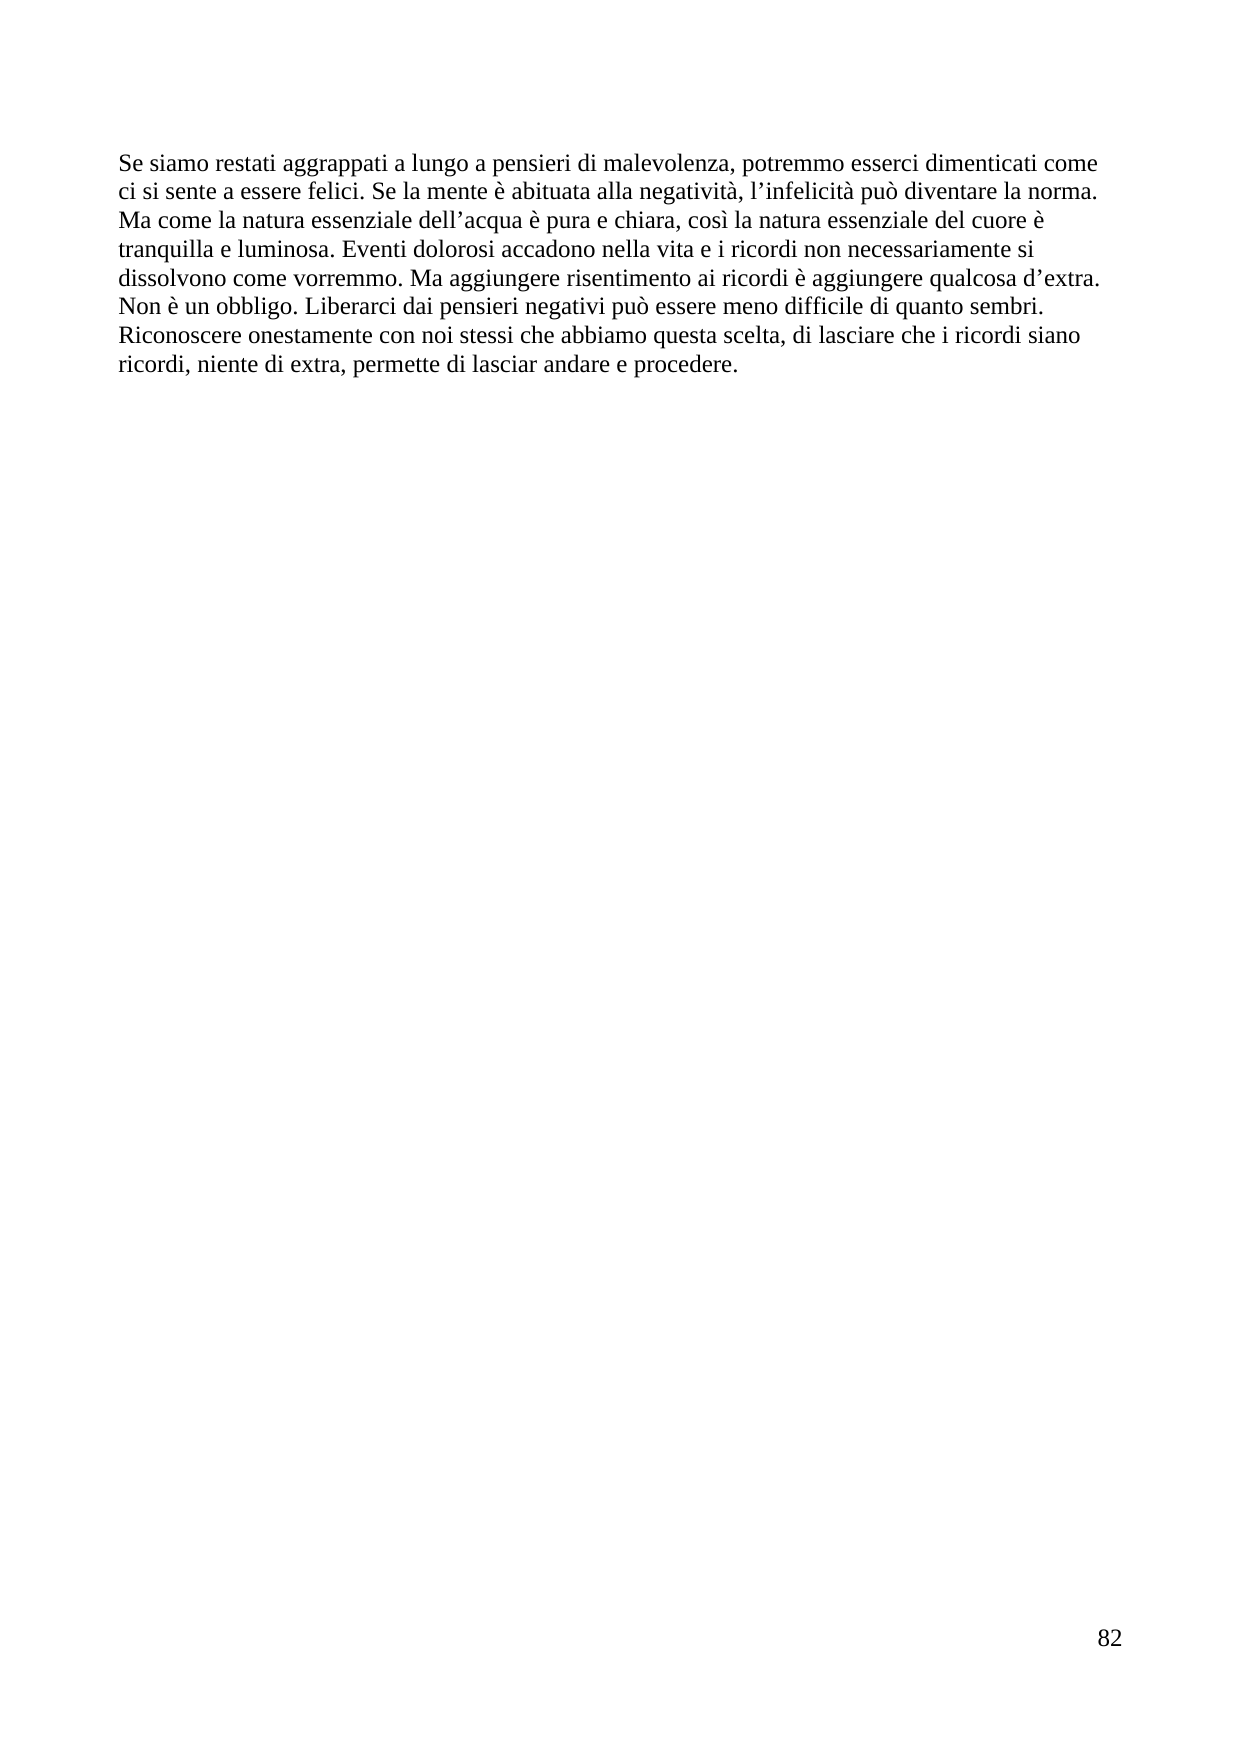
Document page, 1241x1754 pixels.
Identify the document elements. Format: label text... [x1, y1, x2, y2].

text Se siamo restati aggrappati a lungo a pensieri di malevolenza, potremmo esserci dimenticati come ci si sente a essere felici. Se la mente è abituata alla negatività, l’infelicità può diventare la norma. Ma come la natura essenziale dell’acqua è pura e chiara, così la natura essenziale del cuore è tranquilla e luminosa. Eventi dolorosi accadono nella vita e i ricordi non necessariamente si dissolvono come vorremmo. Ma aggiungere risentimento ai ricordi è aggiungere qualcosa d’extra. Non è un obbligo. Liberarci dai pensieri negativi può essere meno difficile di quanto sembri. Riconoscere onestamente con noi stessi che abbiamo questa scelta, di lasciare che i ricordi siano ricordi, niente di extra, permette di lasciar andare e procedere. [118, 148, 1122, 378]
